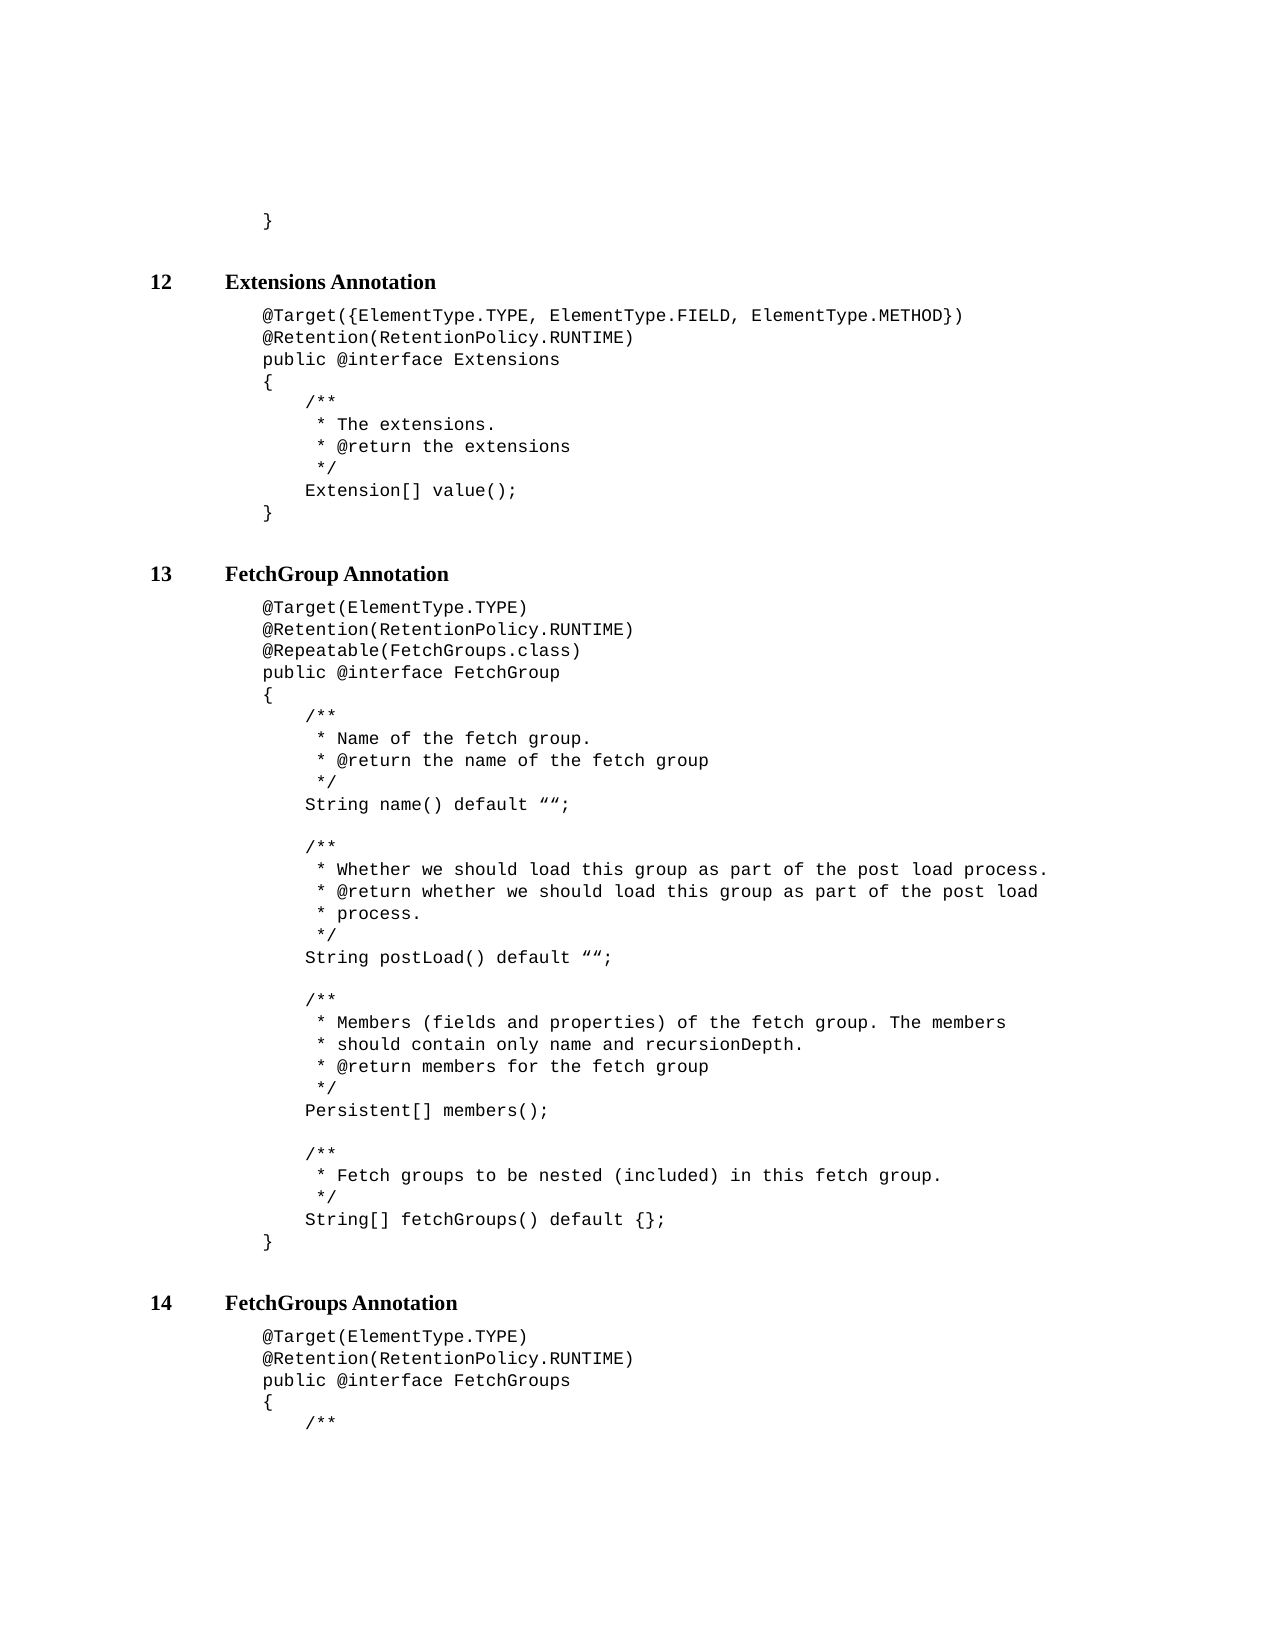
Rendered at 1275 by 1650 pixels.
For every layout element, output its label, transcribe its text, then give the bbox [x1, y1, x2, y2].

text Extension[] value(); [262, 480, 1125, 502]
text /** [262, 1143, 1125, 1165]
text } [262, 1231, 1125, 1253]
text * The extensions. [262, 414, 1125, 436]
text @Target(ElementType.TYPE) [262, 596, 1125, 618]
text * @return the name of the fetch group [262, 749, 1125, 771]
text /** [262, 837, 1125, 859]
text /** [262, 1413, 1125, 1435]
text * process. [262, 903, 1125, 924]
text @Retention(RetentionPolicy.RUNTIME) [262, 618, 1125, 640]
text public @interface Extensions [262, 348, 1125, 370]
text String postLoad() default ““; [262, 946, 1125, 968]
text @Target(ElementType.TYPE) [262, 1326, 1125, 1347]
text @Repeatable(FetchGroups.class) [262, 640, 1125, 662]
text @Retention(RetentionPolicy.RUNTIME) [262, 1347, 1125, 1369]
text @Retention(RetentionPolicy.RUNTIME) [262, 327, 1125, 348]
text @Target({ElementType.TYPE, ElementType.FIELD, ElementType.METHOD}) [262, 305, 1125, 327]
text public @interface FetchGroup [262, 662, 1125, 684]
text */ [262, 1078, 1125, 1099]
text * @return whether we should load this group as part of the post load [262, 881, 1125, 903]
text { [262, 370, 1125, 392]
text */ [262, 458, 1125, 480]
subtitle Extensions Annotation [150, 268, 1125, 294]
subtitle FetchGroups Annotation [150, 1289, 1125, 1315]
text /** [262, 706, 1125, 728]
text /** [262, 990, 1125, 1012]
text String[] fetchGroups() default {}; [262, 1209, 1125, 1231]
text { [262, 1391, 1125, 1413]
text * @return the extensions [262, 436, 1125, 458]
text /** [262, 392, 1125, 414]
text Persistent[] members(); [262, 1099, 1125, 1121]
text * Name of the fetch group. [262, 728, 1125, 749]
text * Members (fields and properties) of the fetch group. The members [262, 1012, 1125, 1034]
text * should contain only name and recursionDepth. [262, 1034, 1125, 1056]
text * @return members for the fetch group [262, 1056, 1125, 1078]
text public @interface FetchGroups [262, 1369, 1125, 1391]
subtitle FetchGroup Annotation [150, 560, 1125, 586]
text * Fetch groups to be nested (included) in this fetch group. [262, 1165, 1125, 1187]
text { [262, 684, 1125, 706]
text } [262, 502, 1125, 523]
text * Whether we should load this group as part of the post load process. [262, 859, 1125, 881]
text } [262, 210, 1125, 232]
text */ [262, 1187, 1125, 1209]
text */ [262, 771, 1125, 793]
text */ [262, 924, 1125, 946]
text String name() default ““; [262, 793, 1125, 815]
